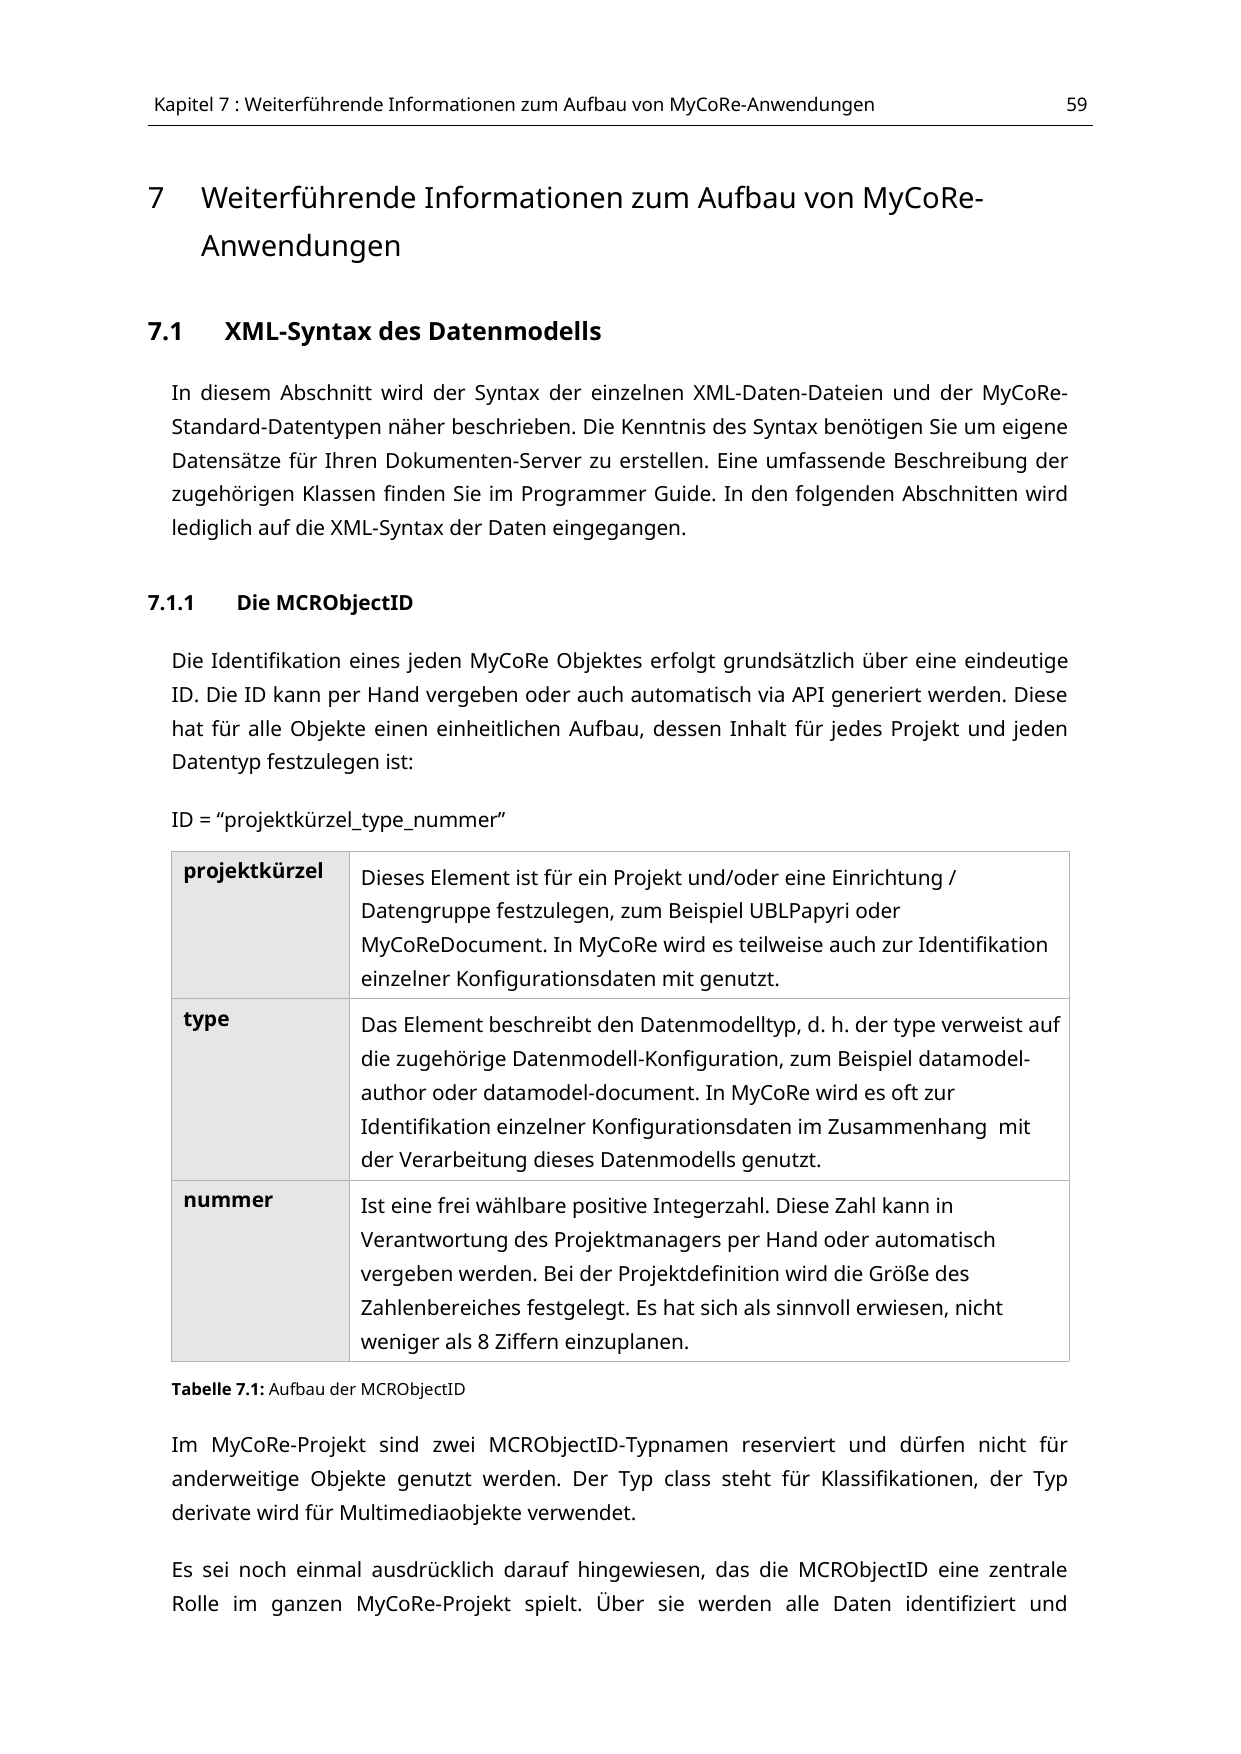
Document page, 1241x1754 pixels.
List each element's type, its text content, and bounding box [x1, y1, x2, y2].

text Im MyCoRe-Projekt sind zwei MCRObjectID-Typnamen reserviert und dürfen nicht für anderweitige Objekte genutzt werden. Der Typ class steht für Klassifikationen, der Typ derivate wird für Multimediaobjekte verwendet. [171, 1430, 1069, 1526]
text Tabelle 7.1: Aufbau der MCRObjectID [171, 1377, 1069, 1401]
text ID = “projektkürzel_type_nummer” [171, 805, 1069, 833]
subtitle Die MCRObjectID [148, 588, 1092, 617]
text Die Identifikation eines jeden MyCoRe Objektes erfolgt grundsätzlich über eine eindeutige ID. Die ID kann per Hand vergeben oder auch automatisch via API generiert werden. Diese hat für alle Objekte einen einheitlichen Aufbau, dessen Inhalt für jedes Projekt und jeden Datentyp festzulegen ist: [171, 646, 1069, 776]
subtitle XML-Syntax des Datenmodells [148, 314, 1092, 348]
table_header Dieses Element ist für ein Projekt und/oder eine Einrichtung / Datengruppe festzulegen, zum Beispiel UBLPapyri oder MyCoReDocument. In MyCoRe wird es teilweise auch zur Identifikation einzelner Konfigurationsdaten mit genutzt. [350, 852, 1069, 998]
table_cell type [172, 999, 349, 1180]
table_header projektkürzel [172, 852, 349, 998]
text Es sei noch einmal ausdrücklich darauf hingewiesen, das die MCRObjectID eine zentrale Rolle im ganzen MyCoRe-Projekt spielt. Über sie werden alle Daten identifiziert und [171, 1555, 1069, 1617]
table_cell Das Element beschreibt den Datenmodelltyp, d. h. der type verweist auf die zugehörige Datenmodell-Konfiguration, zum Beispiel datamodel-author oder datamodel-document. In MyCoRe wird es oft zur Identifikation einzelner Konfigurationsdaten im Zusammenhang mit der Verarbeitung dieses Datenmodells genutzt. [350, 999, 1069, 1180]
table_cell nummer [172, 1181, 349, 1361]
text In diesem Abschnitt wird der Syntax der einzelnen XML-Daten-Dateien und der MyCoRe-Standard-Datentypen näher beschrieben. Die Kenntnis des Syntax benötigen Sie um eigene Datensätze für Ihren Dokumenten-Server zu erstellen. Eine umfassende Beschreibung der zugehörigen Klassen finden Sie im Programmer Guide. In den folgenden Abschnitten wird lediglich auf die XML-Syntax der Daten eingegangen. [171, 378, 1069, 542]
subtitle Weiterführende Informationen zum Aufbau von MyCoRe-Anwendungen [148, 177, 1092, 264]
table_cell Ist eine frei wählbare positive Integerzahl. Diese Zahl kann in Verantwortung des Projektmanagers per Hand oder automatisch vergeben werden. Bei der Projektdefinition wird die Größe des Zahlenbereiches festgelegt. Es hat sich als sinnvoll erwiesen, nicht weniger als 8 Ziffern einzuplanen. [350, 1181, 1069, 1361]
